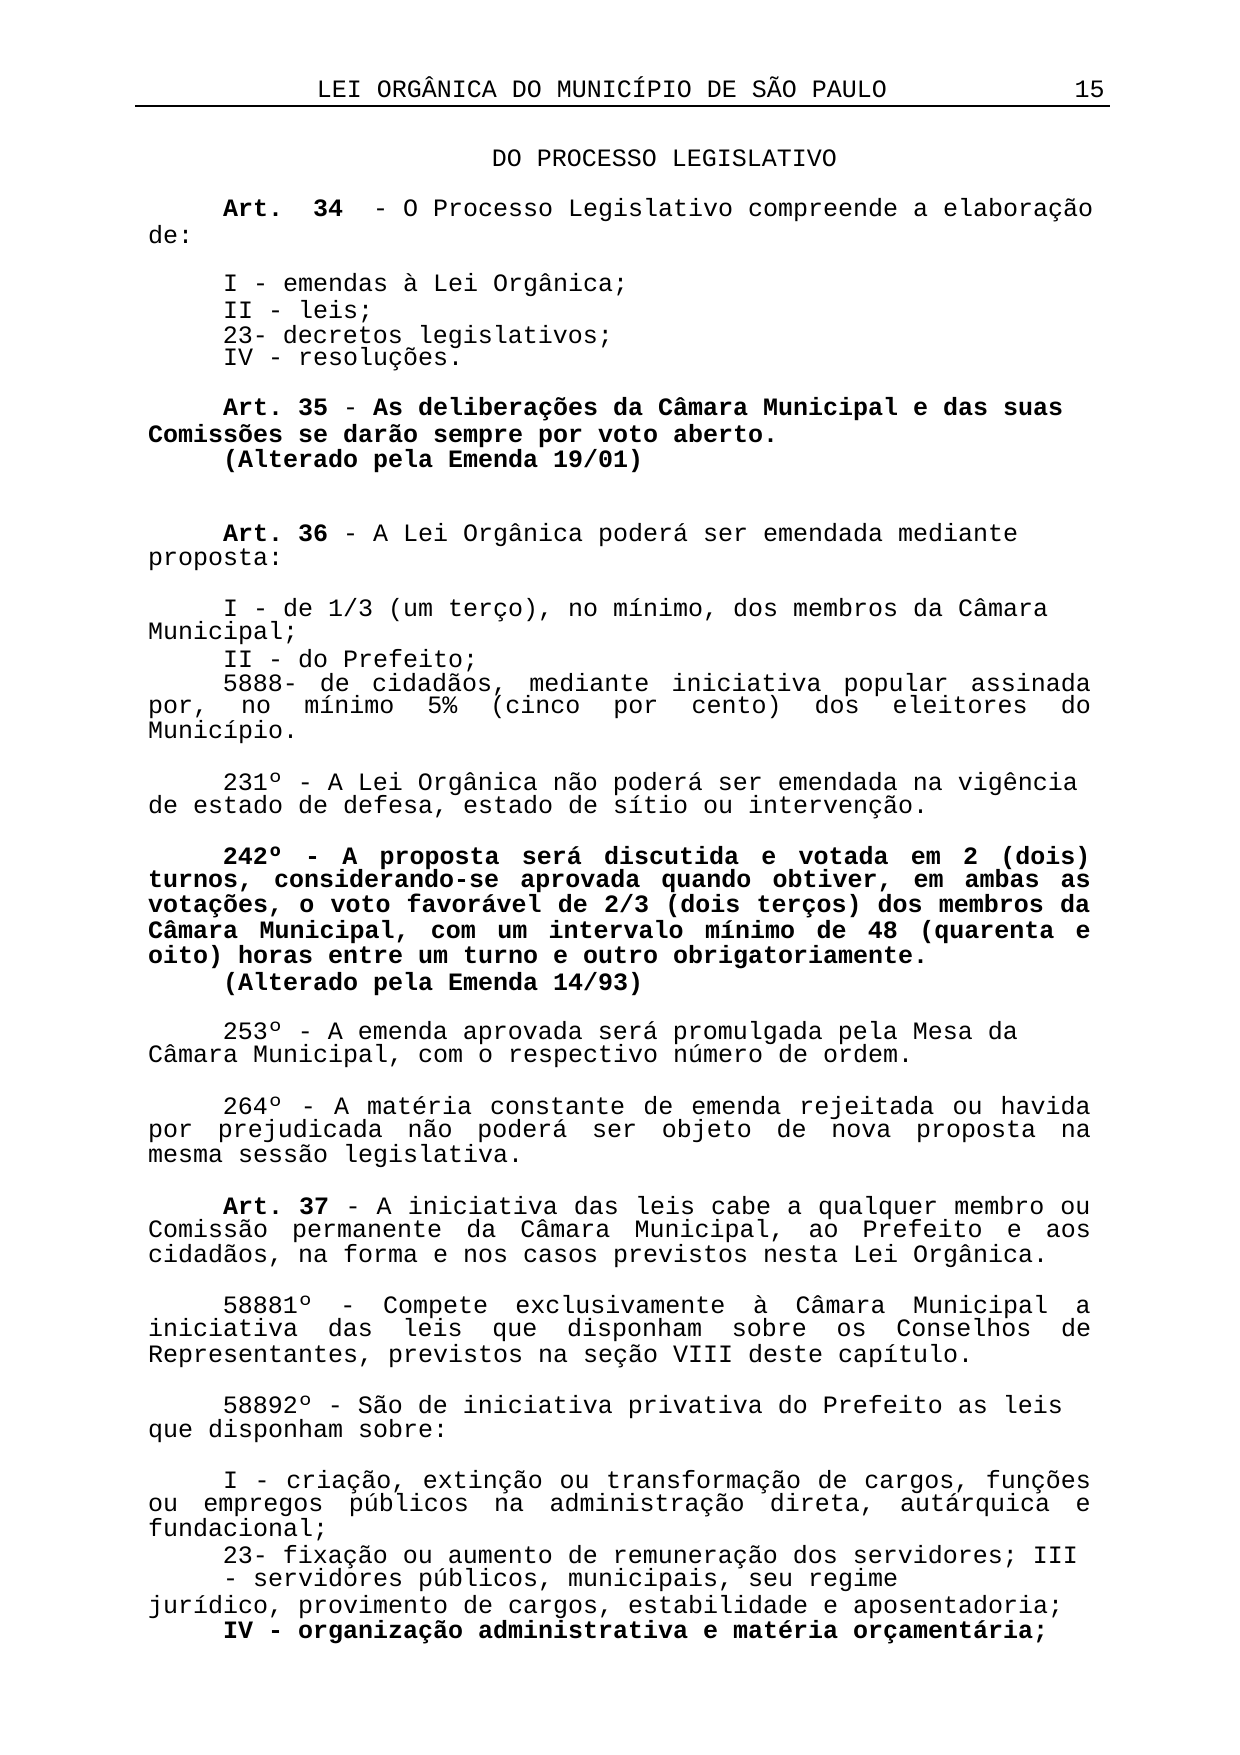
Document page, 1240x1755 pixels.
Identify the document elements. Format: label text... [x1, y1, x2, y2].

list 2º - A proposta será discutida e votada em 2 (dois) turnos, considerando-se aprovada quando obtiver, em ambas as votações, o voto favorável de 2/3 (dois terços) dos membros da Câmara Municipal, com um intervalo mínimo de 48 (quarenta e oito) horas entre um turno e outro obrigatoriamente. [148, 844, 1091, 971]
list 1º - Compete exclusivamente à Câmara Municipal a iniciativa das leis que disponham sobre os Conselhos de Representantes, previstos na seção VIII deste capítulo. [148, 1294, 1091, 1370]
list - fixação ou aumento de remuneração dos servidores; III - servidores públicos, municipais, seu regime [223, 1544, 1091, 1593]
list 2º - São de iniciativa privativa do Prefeito as leis que disponham sobre: [148, 1393, 1091, 1444]
list - de cidadãos, mediante iniciativa popular assinada por, no mínimo 5% (cinco por cento) dos eleitores do Município. [148, 672, 1091, 746]
table_header 15 [975, 65, 1110, 104]
text jurídico, provimento de cargos, estabilidade e aposentadoria; [148, 1593, 1110, 1618]
table_header LEI ORGÂNICA DO MUNICÍPIO DE SÃO PAULO [135, 65, 975, 104]
text Art. 35 - As deliberações da Câmara Municipal e das suas [223, 395, 1110, 423]
text (Alterado pela Emenda 14/93) [223, 971, 1110, 996]
text I - de 1/3 (um terço), no mínimo, dos membros da Câmara Municipal; [148, 596, 1091, 647]
text (Alterado pela Emenda 19/01) [223, 448, 1110, 473]
text Comissões se darão sempre por voto aberto. [148, 423, 1110, 448]
list 1º - A Lei Orgânica não poderá ser emendada na vigência de estado de defesa, estado de sítio ou intervenção. [148, 770, 1091, 821]
text II - leis; [223, 299, 1110, 324]
text DO PROCESSO LEGISLATIVO [492, 146, 1110, 174]
text I - criação, extinção ou transformação de cargos, funções ou empregos públicos na administração direta, autárquica e fundacional; [148, 1468, 1091, 1544]
text Art. 36 - A Lei Orgânica poderá ser emendada mediante proposta: [148, 522, 1091, 572]
text Art. 34 - O Processo Legislativo compreende a elaboração [223, 196, 1110, 224]
text I - emendas à Lei Orgânica; [223, 271, 1110, 299]
list 4º - A matéria constante de emenda rejeitada ou havida por prejudicada não poderá ser objeto de nova proposta na mesma sessão legislativa. [148, 1094, 1091, 1170]
text de: [148, 224, 1110, 249]
list - decretos legislativos; IV - resoluções. [223, 324, 643, 373]
text Art. 37 - A iniciativa das leis cabe a qualquer membro ou Comissão permanente da Câmara Municipal, ao Prefeito e aos cidadãos, na forma e nos casos previstos nesta Lei Orgânica. [148, 1194, 1091, 1270]
text II - do Prefeito; [223, 647, 1110, 672]
text IV - organização administrativa e matéria orçamentária; [223, 1618, 1110, 1643]
list 3º - A emenda aprovada será promulgada pela Mesa da Câmara Municipal, com o respectivo número de ordem. [148, 1019, 1091, 1070]
